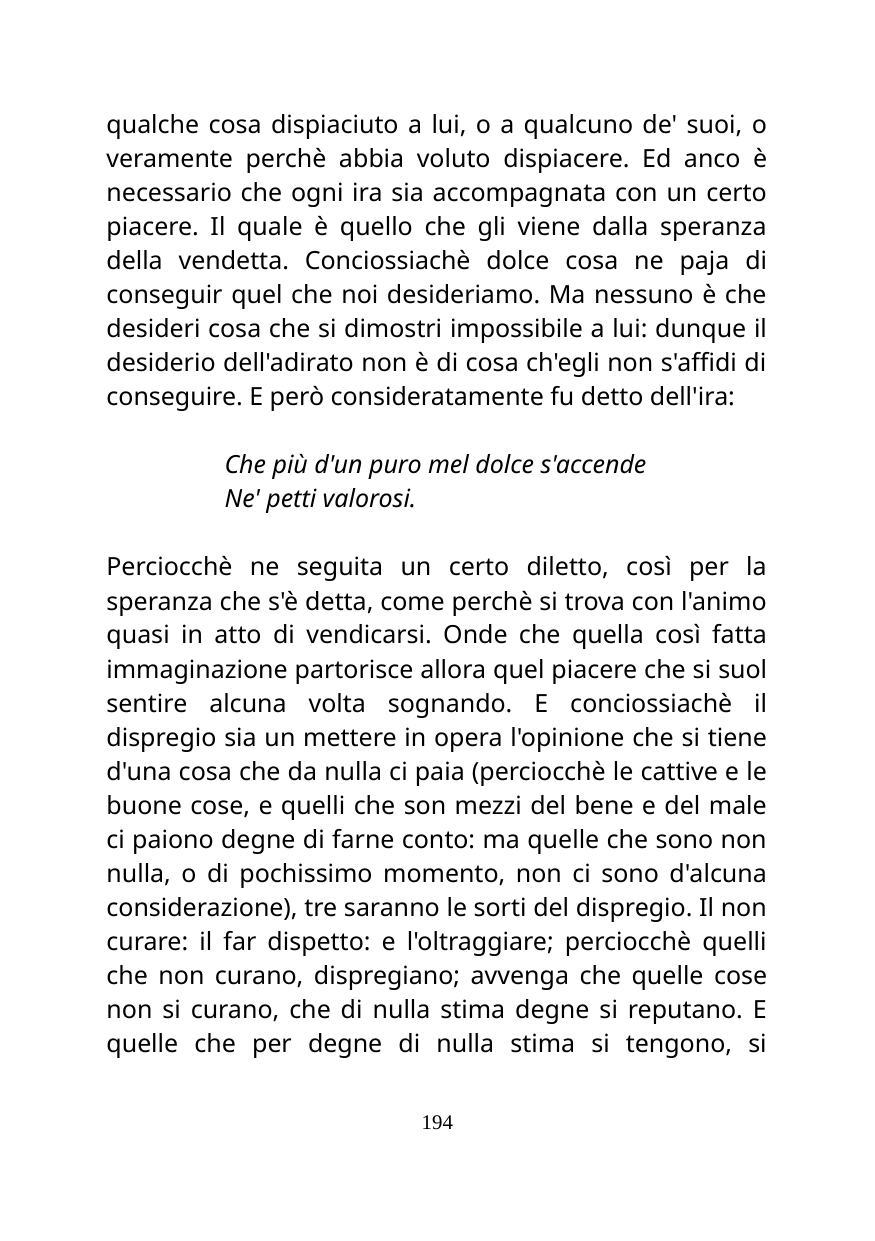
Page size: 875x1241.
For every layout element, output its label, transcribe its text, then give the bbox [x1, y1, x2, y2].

text Che più d'un puro mel dolce s'accende [106, 447, 768, 481]
text qualche cosa dispiaciuto a lui, o a qualcuno de' suoi, o veramente perchè abbia voluto dispiacere. Ed anco è necessario che ogni ira sia accompagnata con un certo piacere. Il quale è quello che gli viene dalla speranza della vendetta. Conciossiachè dolce cosa ne paja di conseguir quel che noi desideriamo. Ma nessuno è che desideri cosa che si dimostri impossibile a lui: dunque il desiderio dell'adirato non è di cosa ch'egli non s'affidi di conseguire. E però consideratamente fu detto dell'ira: [106, 106, 768, 413]
text Ne' petti valorosi. [106, 481, 768, 515]
text Perciocchè ne seguita un certo diletto, così per la speranza che s'è detta, come perchè si trova con l'animo quasi in atto di vendicarsi. Onde che quella così fatta immaginazione partorisce allora quel piacere che si suol sentire alcuna volta sognando. E conciossiachè il dispregio sia un mettere in opera l'opinione che si tiene d'una cosa che da nulla ci paia (perciocchè le cattive e le buone cose, e quelli che son mezzi del bene e del male ci paiono degne di farne conto: ma quelle che sono non nulla, o di pochissimo momento, non ci sono d'alcuna considerazione), tre saranno le sorti del dispregio. Il non curare: il far dispetto: e l'oltraggiare; perciocchè quelli che non curano, dispregiano; avvenga che quelle cose non si curano, che di nulla stima degne si reputano. E quelle che per degne di nulla stima si tengono, si [106, 549, 768, 1060]
